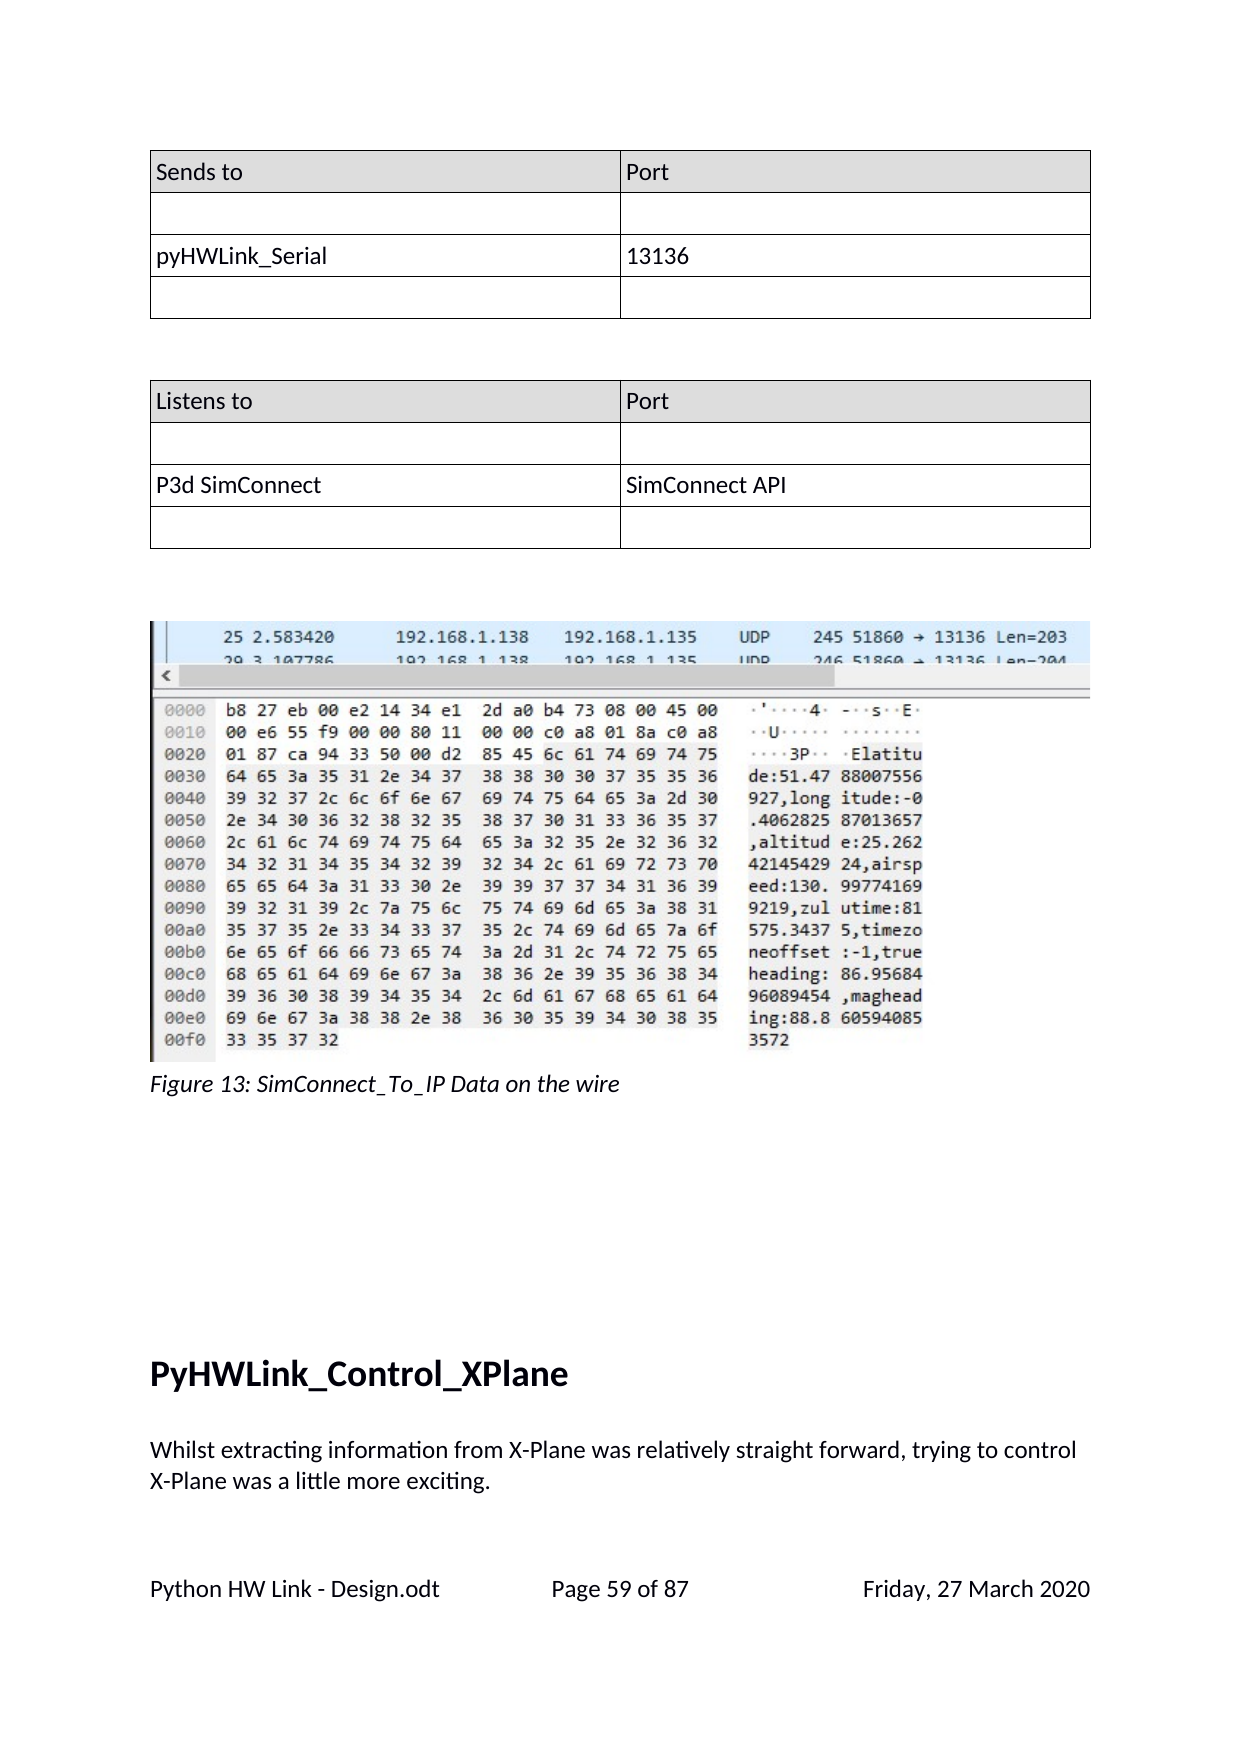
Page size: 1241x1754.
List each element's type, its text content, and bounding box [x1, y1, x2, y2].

table_cell [151, 507, 620, 548]
subtitle PyHWLink_Control_XPlane [150, 1349, 1090, 1395]
table_header Port [621, 381, 1090, 422]
table_cell [151, 277, 620, 318]
table_header Port [621, 151, 1090, 192]
table_cell [151, 423, 620, 464]
picture [150, 621, 1091, 1062]
table_cell [621, 423, 1090, 464]
table_cell P3d SimConnect [151, 465, 620, 506]
table_cell SimConnect API [621, 465, 1090, 506]
text Figure 13: SimConnect_To_IP Data on the wire [150, 1062, 1090, 1098]
table_cell [621, 277, 1090, 318]
table_cell [151, 193, 620, 234]
table_cell pyHWLink_Serial [151, 235, 620, 276]
table_cell 13136 [621, 235, 1090, 276]
table_cell [621, 193, 1090, 234]
table_header Sends to [151, 151, 620, 192]
table_header Listens to [151, 381, 620, 422]
text Whilst extracting information from X-Plane was relatively straight forward, trying to control X-Plane was a little more exciting. [150, 1434, 1090, 1495]
table_cell [621, 507, 1090, 548]
